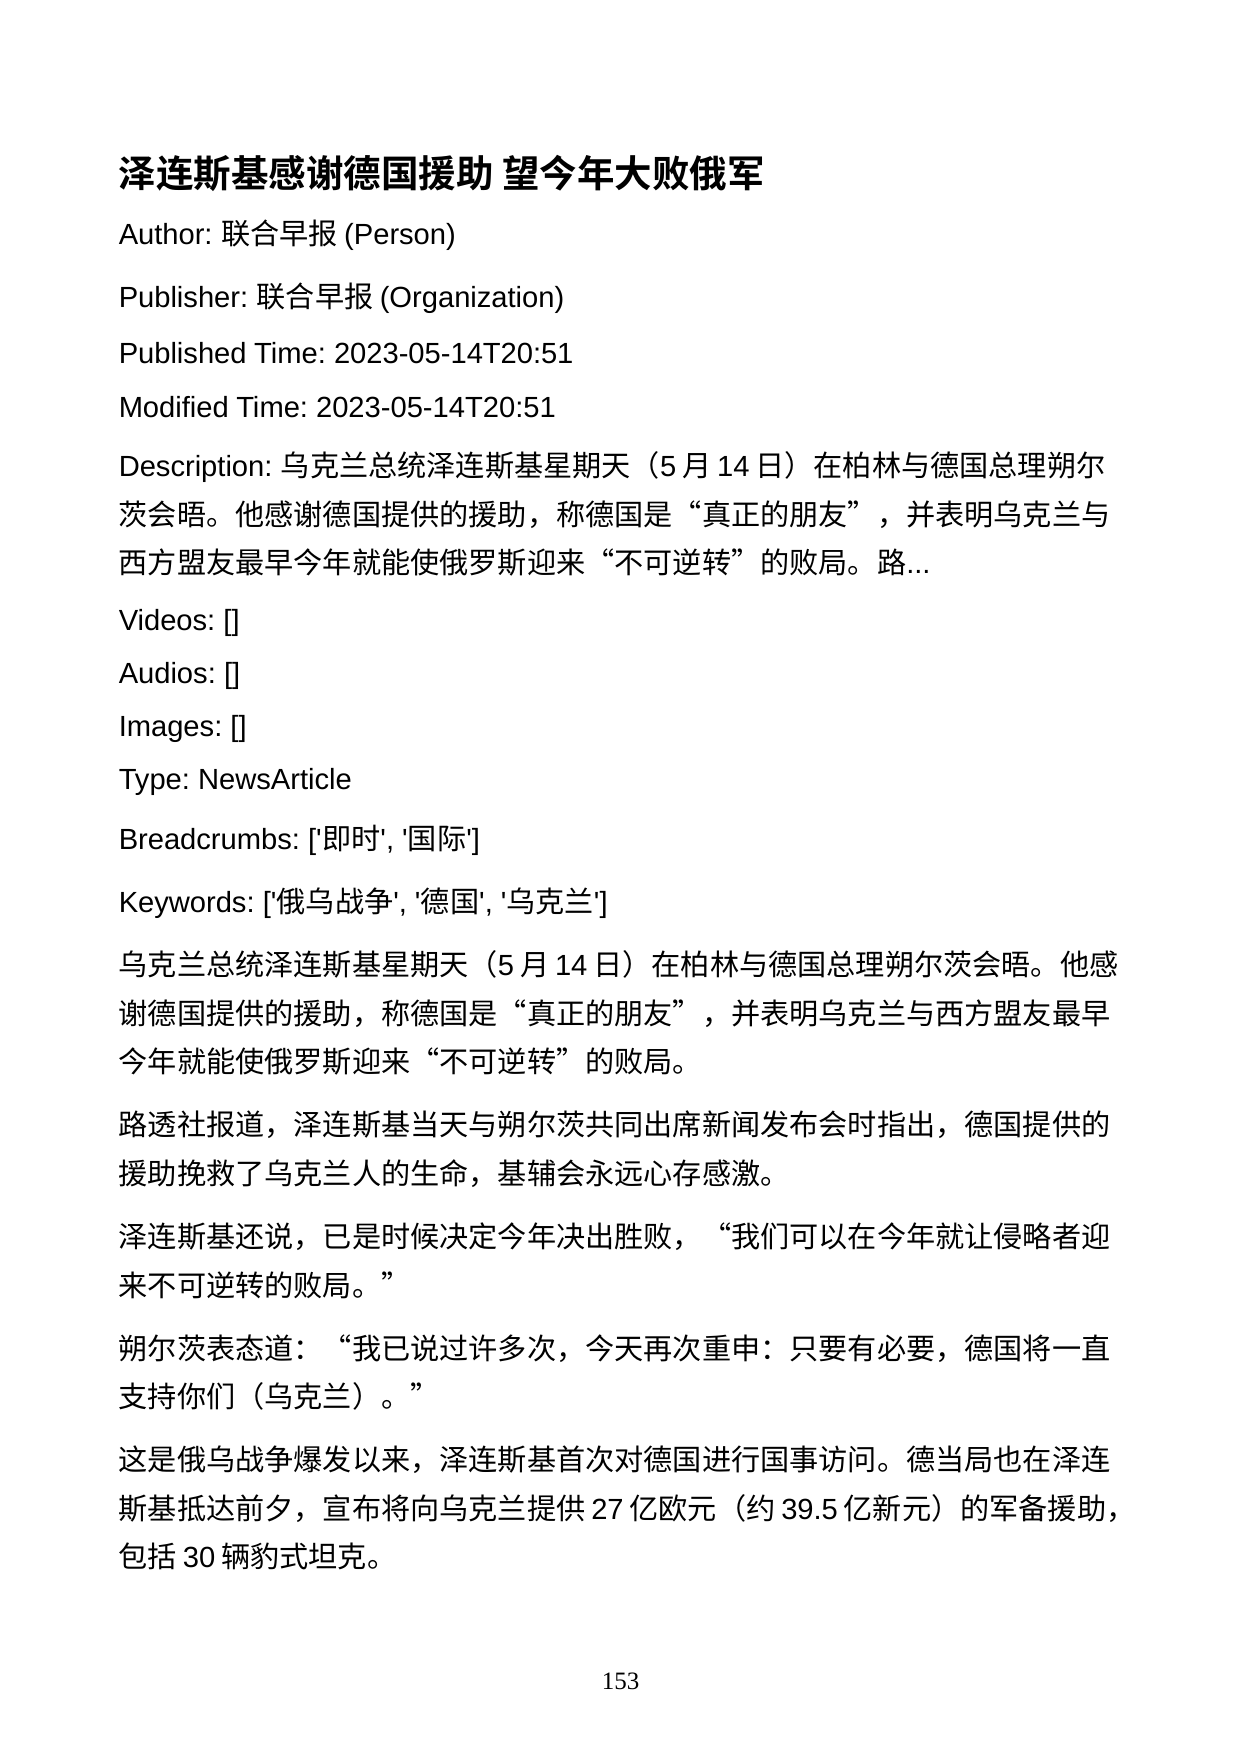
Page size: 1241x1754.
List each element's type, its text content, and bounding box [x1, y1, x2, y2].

text Keywords: ['俄乌战争', '德国', '乌克兰'] [118, 879, 1122, 921]
text 这是俄乌战争爆发以来，泽连斯基首次对德国进行国事访问。德当局也在泽连斯基抵达前夕，宣布将向乌克兰提供27亿欧元（约39.5亿新元）的军备援助，包括30辆豹式坦克。 [118, 1437, 1122, 1576]
text Published Time: 2023-05-14T20:51 [118, 337, 1122, 370]
text Modified Time: 2023-05-14T20:51 [118, 390, 1122, 423]
text Publisher: 联合早报 (Organization) [118, 273, 1122, 316]
text 泽连斯基还说，已是时候决定今年决出胜败，“我们可以在今年就让侵略者迎来不可逆转的败局。” [118, 1214, 1122, 1304]
text 路透社报道，泽连斯基当天与朔尔茨共同出席新闻发布会时指出，德国提供的援助挽救了乌克兰人的生命，基辅会永远心存感激。 [118, 1102, 1122, 1193]
text Author: 联合早报 (Person) [118, 210, 1122, 253]
text Description: 乌克兰总统泽连斯基星期天（5月14日）在柏林与德国总理朔尔茨会晤。他感谢德国提供的援助，称德国是“真正的朋友”，并表明乌克兰与西方盟友最早今年就能使俄罗斯迎来“不可逆转”的败局。路... [118, 443, 1122, 582]
text 朔尔茨表态道：“我已说过许多次，今天再次重申：只要有必要，德国将一直支持你们（乌克兰）。” [118, 1325, 1122, 1416]
text Audios: [] [118, 656, 1122, 690]
text Type: NewsArticle [118, 762, 1122, 796]
text Images: [] [118, 709, 1122, 743]
text Breadcrumbs: ['即时', '国际'] [118, 816, 1122, 858]
subtitle 泽连斯基感谢德国援助 望今年大败俄军 [118, 143, 1122, 198]
text Videos: [] [118, 603, 1122, 637]
text 乌克兰总统泽连斯基星期天（5月14日）在柏林与德国总理朔尔茨会晤。他感谢德国提供的援助，称德国是“真正的朋友”，并表明乌克兰与西方盟友最早今年就能使俄罗斯迎来“不可逆转”的败局。 [118, 942, 1122, 1081]
